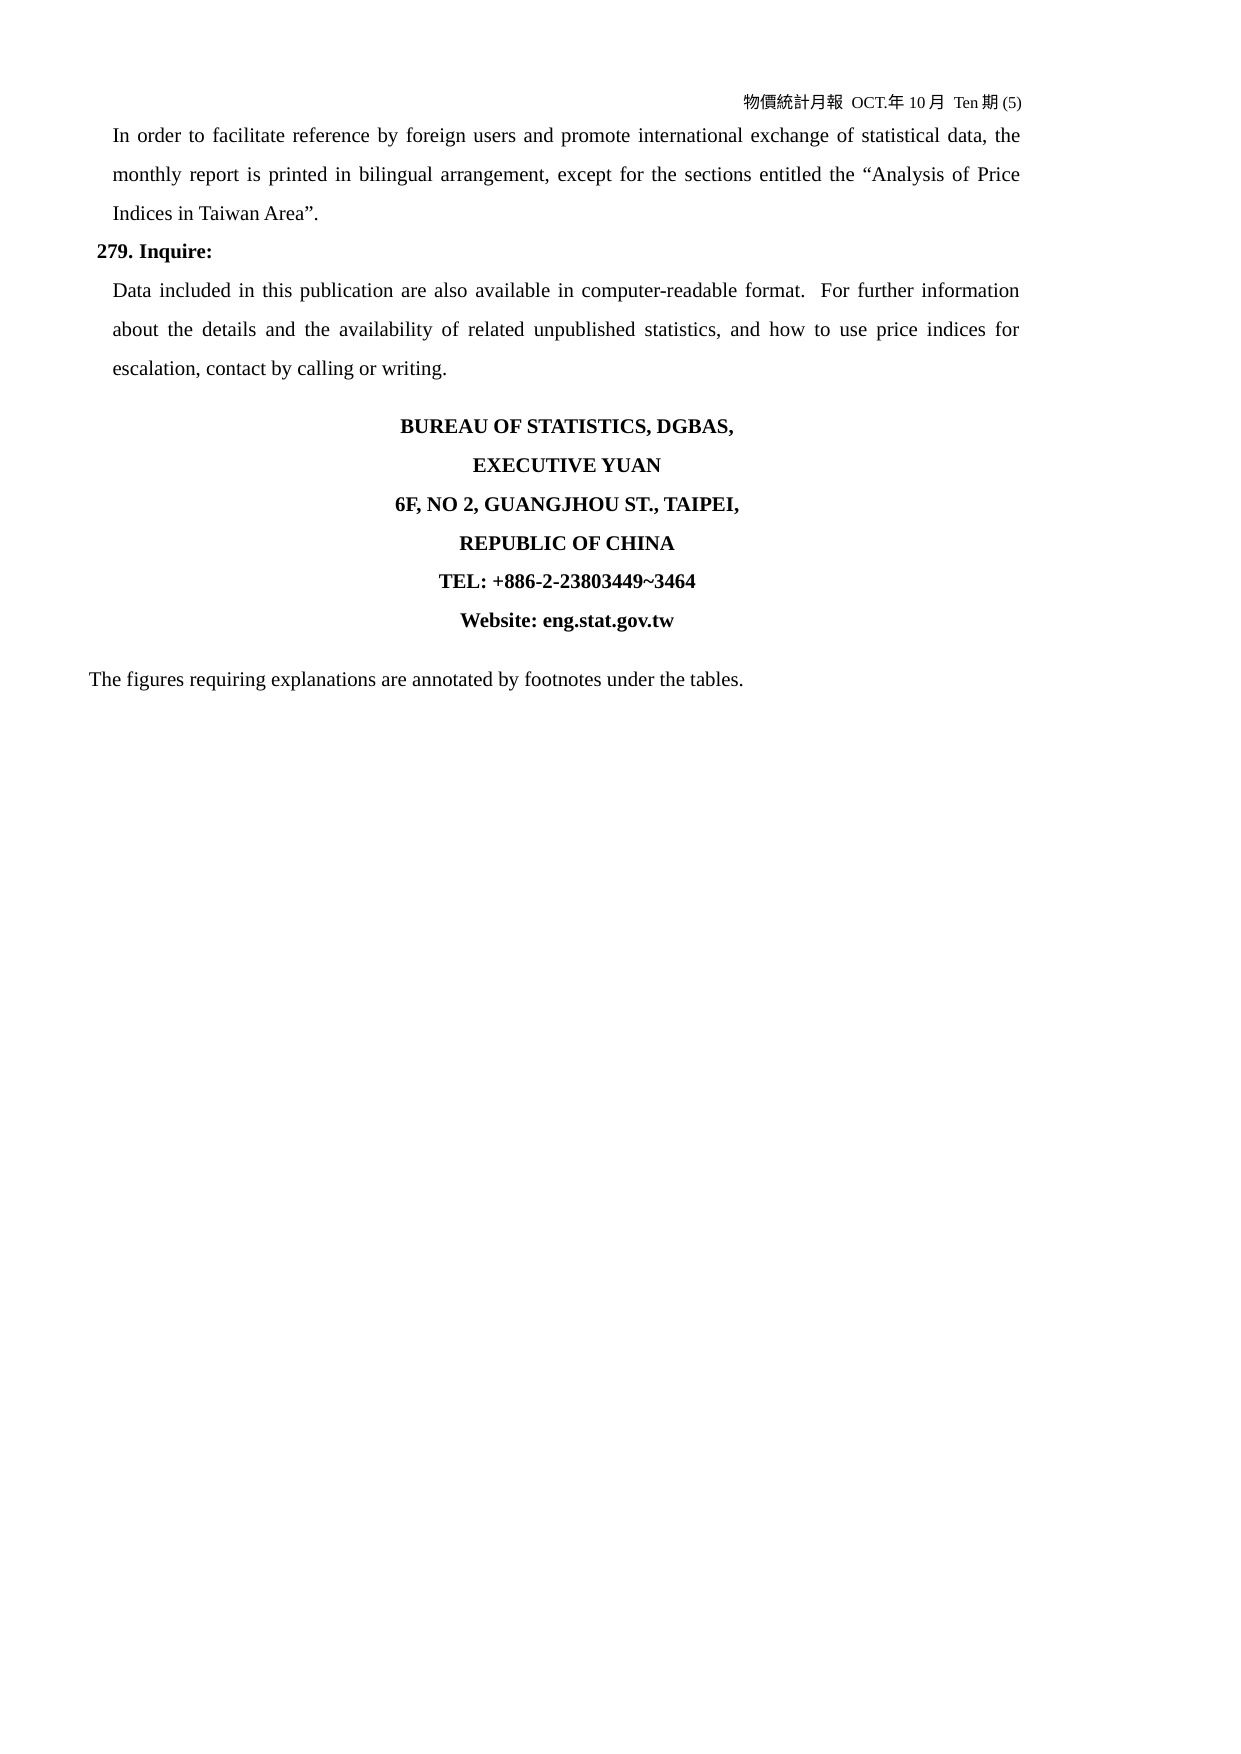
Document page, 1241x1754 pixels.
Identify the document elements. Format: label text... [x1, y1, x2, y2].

text TEL: +886-2-23803449~3464 [112, 563, 1022, 601]
text REPUBLIC OF CHINA [112, 524, 1022, 563]
text The figures requiring explanations are annotated by footnotes under the tables. [89, 660, 1022, 698]
text Website: eng.stat.gov.tw [112, 601, 1022, 640]
text 6F, NO 2, GUANGJHOU ST., TAIPEI, [112, 485, 1022, 524]
text In order to facilitate reference by foreign users and promote international exchange of statistical data, the monthly report is printed in bilingual arrangement, except for the sections entitled the “Analysis of Price Indices in Taiwan Area”. [112, 116, 1022, 232]
list Inquire: [97, 232, 1022, 271]
text BUREAU OF STATISTICS, DGBAS, [112, 407, 1022, 446]
text EXECUTIVE YUAN [112, 446, 1022, 485]
text Data included in this publication are also available in computer-readable format. For further information about the details and the availability of related unpublished statistics, and how to use price indices for escalation, contact by calling or writing. [112, 271, 1022, 388]
